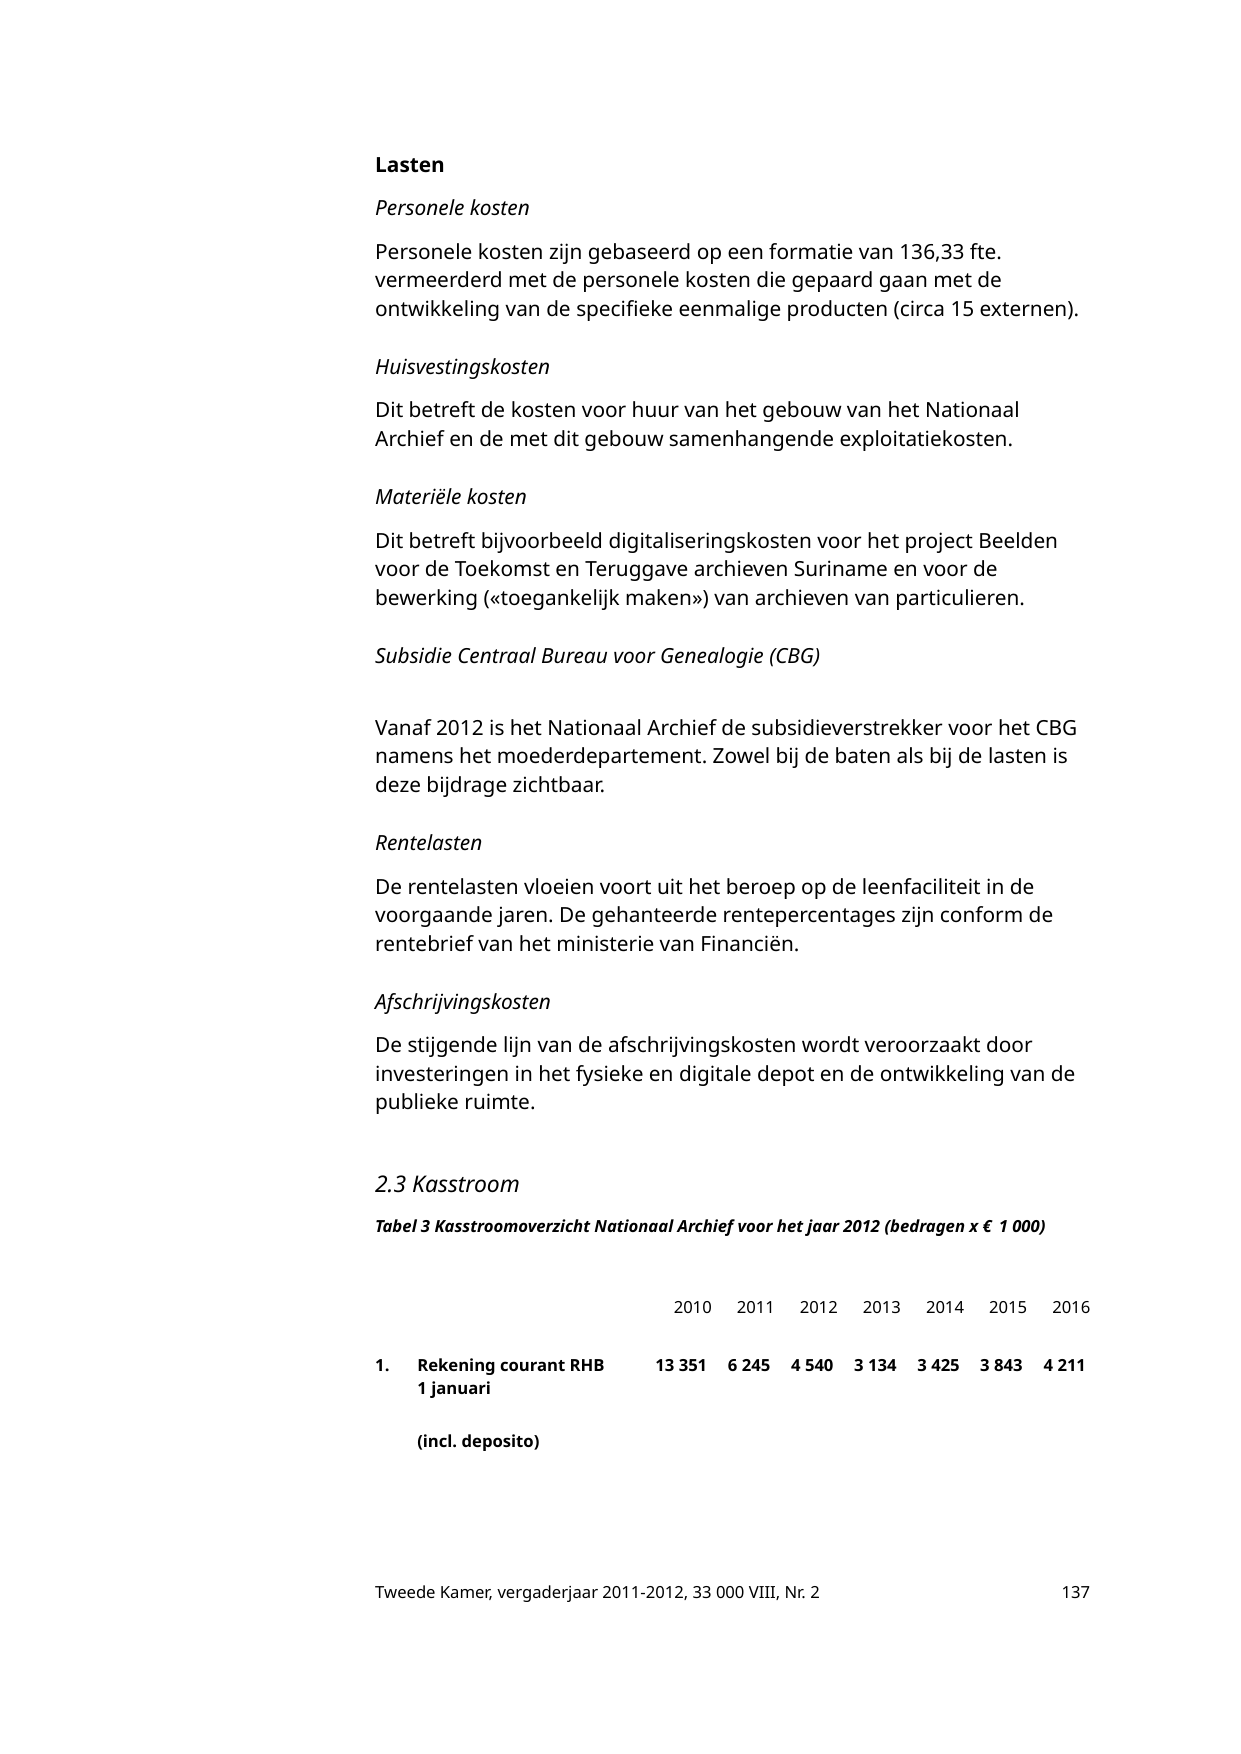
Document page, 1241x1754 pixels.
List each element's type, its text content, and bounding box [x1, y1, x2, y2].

text Personele kosten [375, 193, 1090, 222]
text Tabel 3 Kasstroomoverzicht Nationaal Archief voor het jaar 2012 (bedragen x € 1 000) [375, 1215, 1090, 1237]
text Afschrijvingskosten [375, 987, 1090, 1016]
table_cell Rekening courant RHB 1 januari (incl. deposito) [417, 1354, 648, 1482]
subtitle 2.3 Kasstroom [375, 1168, 1090, 1200]
table_cell 3 425 [901, 1354, 964, 1482]
table_header 2013 [838, 1295, 901, 1354]
text Dit betreft de kosten voor huur van het gebouw van het Nationaal Archief en de met dit gebouw samenhangende exploitatiekosten. [375, 396, 1090, 452]
table_cell 4 540 [775, 1354, 838, 1482]
table_cell 1. [375, 1354, 417, 1482]
table_cell 3 843 [964, 1354, 1027, 1482]
table_header [375, 1295, 417, 1354]
table_header 2016 [1027, 1295, 1090, 1354]
table_header 2012 [775, 1295, 838, 1354]
table_cell 4 211 [1027, 1354, 1090, 1482]
text Dit betreft bijvoorbeeld digitaliseringskosten voor het project Beelden voor de Toekomst en Teruggave archieven Suriname en voor de bewerking («toegankelijk maken») van archieven van particulieren. [375, 526, 1090, 611]
table_header [417, 1295, 648, 1354]
text Materiële kosten [375, 482, 1090, 511]
table_cell 3 134 [838, 1354, 901, 1482]
text Personele kosten zijn gebaseerd op een formatie van 136,33 fte. vermeerderd met de personele kosten die gepaard gaan met de ontwikkeling van de specifieke eenmalige producten (circa 15 externen). [375, 237, 1090, 322]
table_cell 6 245 [711, 1354, 774, 1482]
table_header 2010 [648, 1295, 711, 1354]
table_header 2014 [901, 1295, 964, 1354]
text Lasten [375, 150, 1090, 178]
table_cell 13 351 [648, 1354, 711, 1482]
text Subsidie Centraal Bureau voor Genealogie (CBG) [375, 641, 1090, 670]
text Rentelasten [375, 828, 1090, 857]
table_header 2015 [964, 1295, 1027, 1354]
text De stijgende lijn van de afschrijvingskosten wordt veroorzaakt door investeringen in het fysieke en digitale depot en de ontwikkeling van de publieke ruimte. [375, 1031, 1090, 1116]
text Huisvestingskosten [375, 352, 1090, 381]
text De rentelasten vloeien voort uit het beroep op de leenfaciliteit in de voorgaande jaren. De gehanteerde rentepercentages zijn conform de rentebrief van het ministerie van Financiën. [375, 872, 1090, 957]
table_header 2011 [711, 1295, 774, 1354]
text Vanaf 2012 is het Nationaal Archief de subsidieverstrekker voor het CBG namens het moederdepartement. Zowel bij de baten als bij de lasten is deze bijdrage zichtbaar. [375, 713, 1090, 798]
